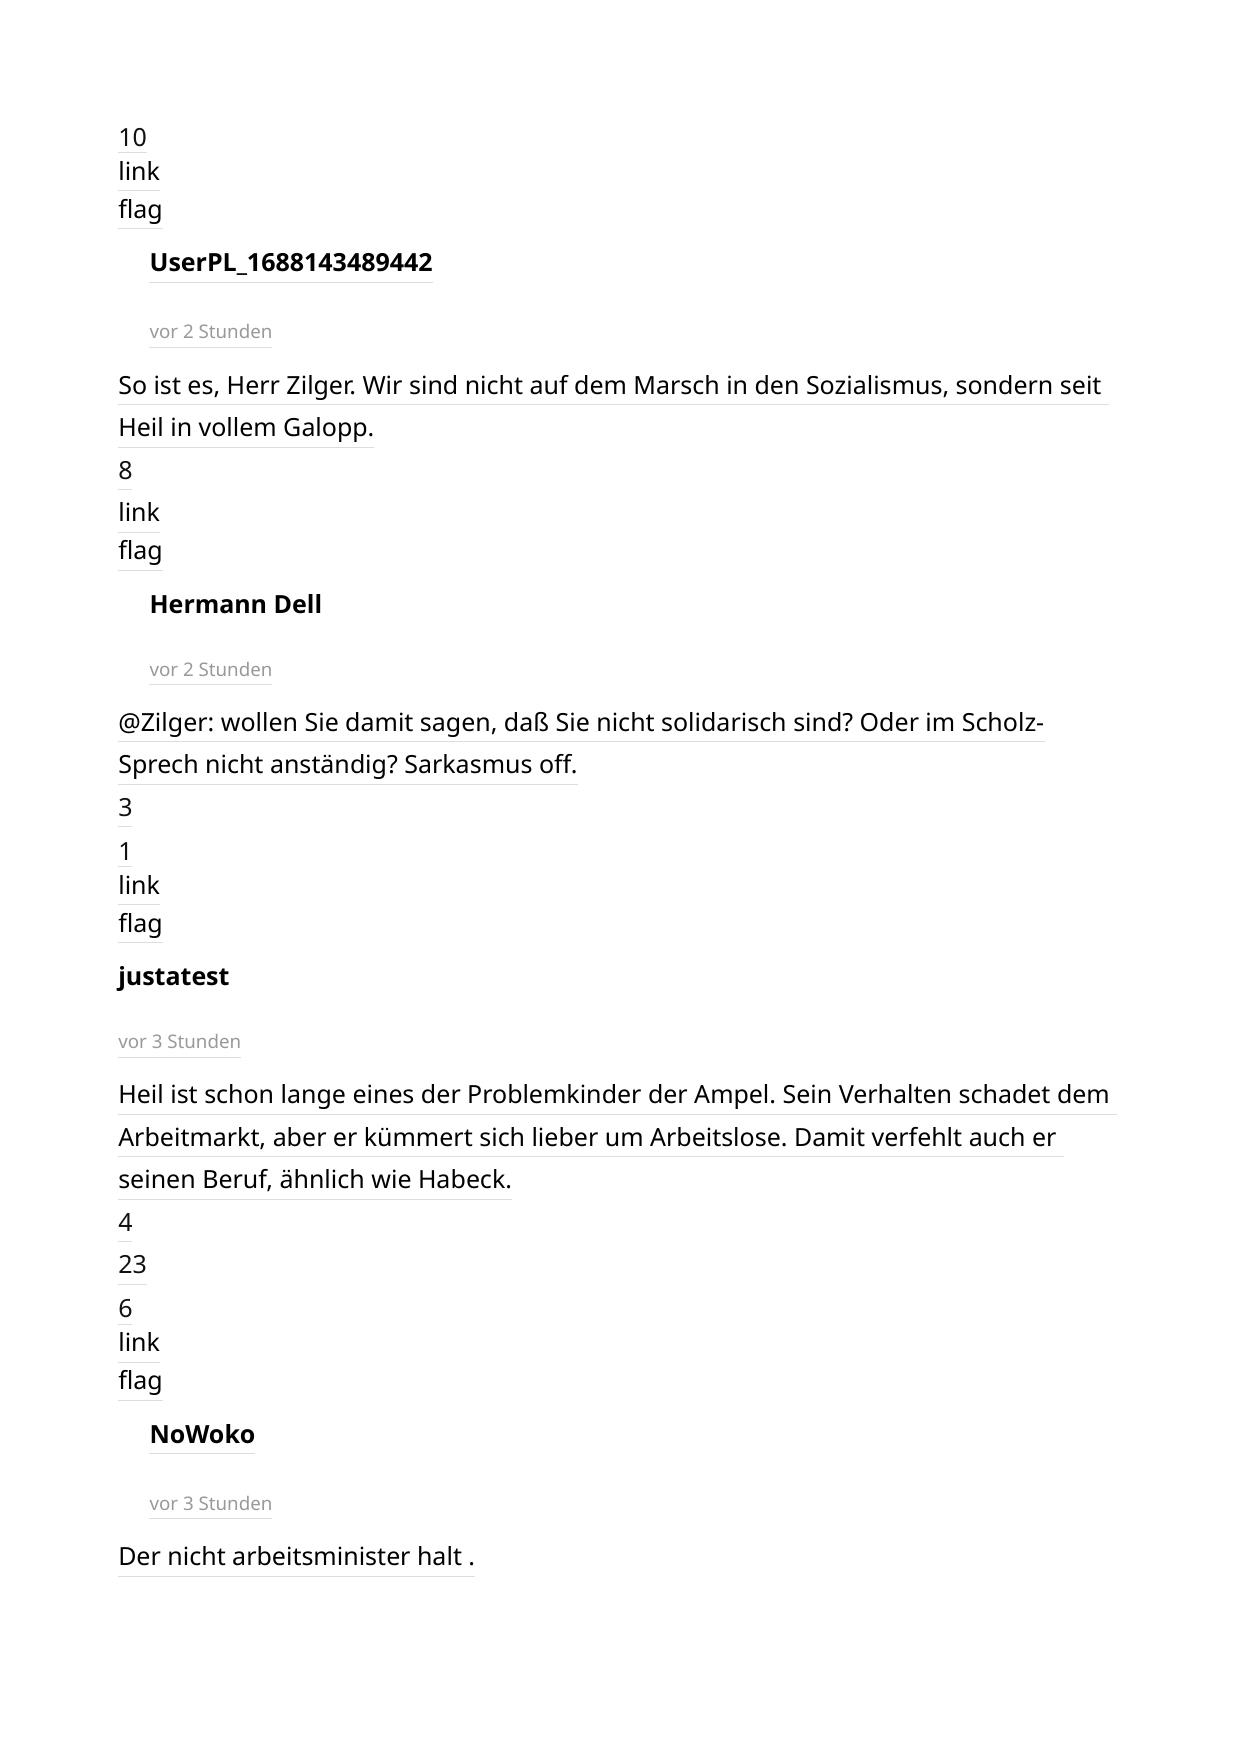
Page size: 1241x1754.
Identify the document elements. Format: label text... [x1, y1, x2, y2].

text vor 2 Stunden [149, 656, 1117, 685]
text vor 2 Stunden [149, 319, 1117, 348]
text link [118, 1325, 1122, 1363]
text Hermann Dell [149, 587, 1122, 621]
text 3 [118, 789, 1122, 827]
text 23 [118, 1247, 1122, 1285]
text So ist es, Herr Zilger. Wir sind nicht auf dem Marsch in den Sozialismus, sondern seit Heil in vollem Galopp. [118, 367, 1122, 448]
text vor 3 Stunden [149, 1490, 1117, 1519]
text Der nicht arbeitsminister halt . [118, 1539, 1122, 1619]
text link [118, 495, 1122, 533]
text 6 [118, 1289, 1122, 1325]
text link [118, 153, 1122, 191]
text link [118, 867, 1122, 905]
text 10 [118, 118, 1122, 153]
text @Zilger: wollen Sie damit sagen, daß Sie nicht solidarisch sind? Oder im Scholz-Sprech nicht anständig? Sarkasmus off. [118, 704, 1122, 785]
text flag [118, 905, 1122, 943]
text flag [118, 533, 1122, 571]
text vor 3 Stunden [118, 1028, 1117, 1058]
text 1 [118, 832, 1122, 867]
text flag [118, 1363, 1122, 1401]
text 8 [118, 452, 1122, 490]
text Heil ist schon lange eines der Problemkinder der Ampel. Sein Verhalten schadet dem Arbeitmarkt, aber er kümmert sich lieber um Arbeitslose. Damit verfehlt auch er seinen Beruf, ähnlich wie Habeck. [118, 1077, 1122, 1200]
text UserPL_1688143489442 [149, 245, 1122, 283]
text flag [118, 191, 1122, 229]
text NoWoko [149, 1416, 1122, 1454]
text 4 [118, 1204, 1122, 1242]
text justatest [118, 959, 1122, 993]
